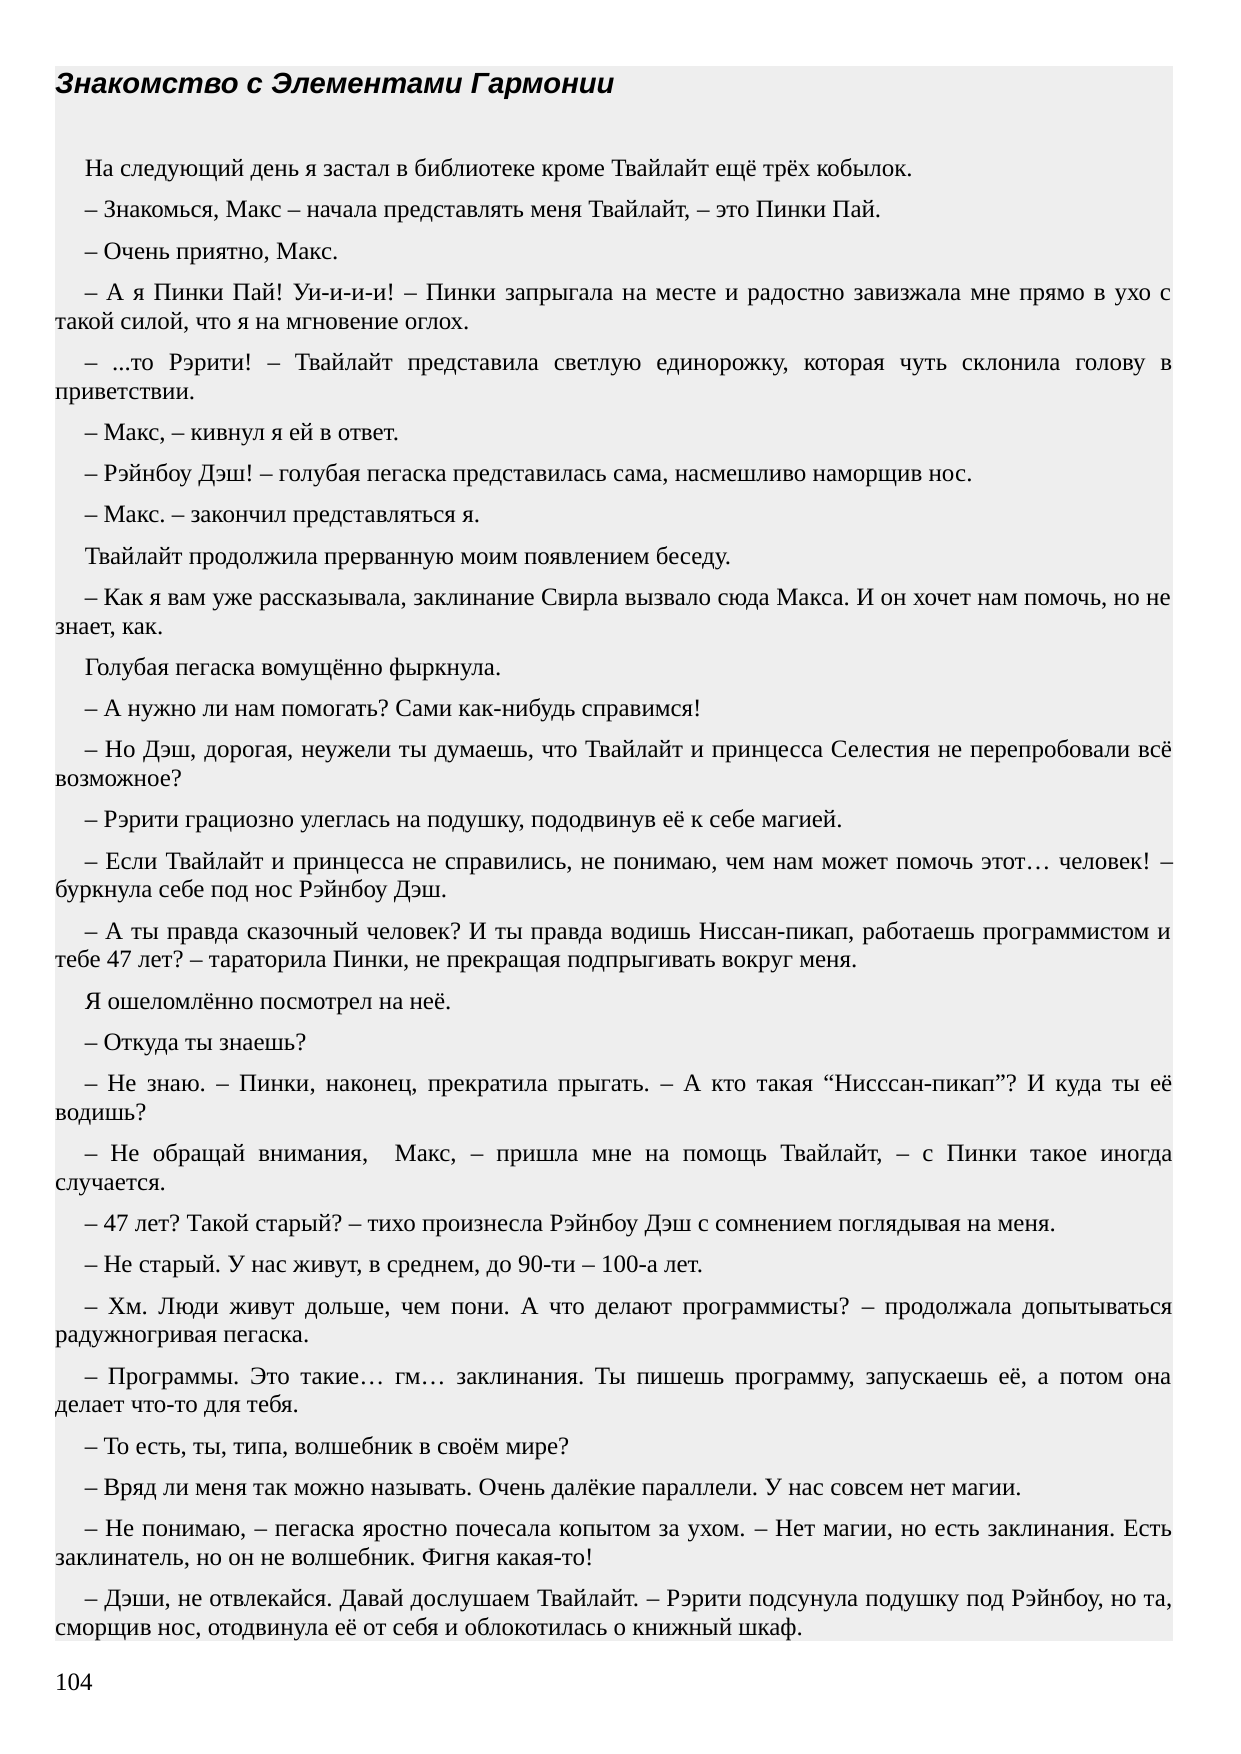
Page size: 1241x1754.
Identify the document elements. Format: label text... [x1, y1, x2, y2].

text – Дэши, не отвлекайся. Давай дослушаем Твайлайт. – Рэрити подсунула подушку под Рэйнбоу, но та, сморщив нос, отодвинула её от себя и облокотилась о книжный шкаф. [55, 1583, 1173, 1641]
text – Но Дэш, дорогая, неужели ты думаешь, что Твайлайт и принцесса Селестия не перепробовали всё возможное? [55, 734, 1173, 792]
text – Не знаю. – Пинки, наконец, прекратила прыгать. – А кто такая “Нисссан-пикап”? И куда ты её водишь? [55, 1068, 1173, 1126]
subtitle Знакомство с Элементами Гармонии [55, 66, 1173, 99]
text – Рэрити грациозно улеглась на подушку, пододвинув её к себе магией. [55, 804, 1173, 833]
text – Откуда ты знаешь? [55, 1027, 1173, 1056]
text – А я Пинки Пай! Уи-и-и-и! – Пинки запрыгала на месте и радостно завизжала мне прямо в ухо с такой силой, что я на мгновение оглох. [55, 277, 1173, 334]
text – Макс. – закончил представляться я. [55, 499, 1173, 528]
text – Вряд ли меня так можно называть. Очень далёкие параллели. У нас совсем нет магии. [55, 1472, 1173, 1501]
text – Хм. Люди живут дольше, чем пони. А что делают программисты? – продолжала допытываться радужногривая пегаска. [55, 1291, 1173, 1348]
text – ...то Рэрити! – Твайлайт представила светлую единорожку, которая чуть склонила голову в приветствии. [55, 347, 1173, 404]
text – Очень приятно, Макс. [55, 236, 1173, 264]
text – Не понимаю, – пегаска яростно почесала копытом за ухом. – Нет магии, но есть заклинания. Есть заклинатель, но он не волшебник. Фигня какая-то! [55, 1513, 1173, 1571]
text – Если Твайлайт и принцесса не справились, не понимаю, чем нам может помочь этот… человек! – буркнула себе под нос Рэйнбоу Дэш. [55, 846, 1173, 903]
text – Не старый. У нас живут, в среднем, до 90-ти – 100-а лет. [55, 1249, 1173, 1278]
text – А нужно ли нам помогать? Сами как-нибудь справимся! [55, 693, 1173, 722]
text – Знакомься, Макс – начала представлять меня Твайлайт, – это Пинки Пай. [55, 194, 1173, 223]
text Твайлайт продолжила прерванную моим появлением беседу. [55, 541, 1173, 569]
text – 47 лет? Такой старый? – тихо произнесла Рэйнбоу Дэш с сомнением поглядывая на меня. [55, 1208, 1173, 1237]
text – Программы. Это такие… гм… заклинания. Ты пишешь программу, запускаешь её, а потом она делает что-то для тебя. [55, 1361, 1173, 1418]
text – Не обращай внимания, Макс, – пришла мне на помощь Твайлайт, – с Пинки такое иногда случается. [55, 1138, 1173, 1196]
text – То есть, ты, типа, волшебник в своём мире? [55, 1431, 1173, 1459]
text – Как я вам уже рассказывала, заклинание Свирла вызвало сюда Макса. И он хочет нам помочь, но не знает, как. [55, 582, 1173, 639]
text – А ты правда сказочный человек? И ты правда водишь Ниссан-пикап, работаешь программистом и тебе 47 лет? – тараторила Пинки, не прекращая подпрыгивать вокруг меня. [55, 916, 1173, 973]
text – Рэйнбоу Дэш! – голубая пегаска представилась сама, насмешливо наморщив нос. [55, 458, 1173, 487]
text Голубая пегаска вомущённо фыркнула. [55, 652, 1173, 681]
text Я ошеломлённо посмотрел на неё. [55, 986, 1173, 1014]
text – Макс, – кивнул я ей в ответ. [55, 417, 1173, 446]
text На следующий день я застал в библиотеке кроме Твайлайт ещё трёх кобылок. [55, 153, 1173, 182]
